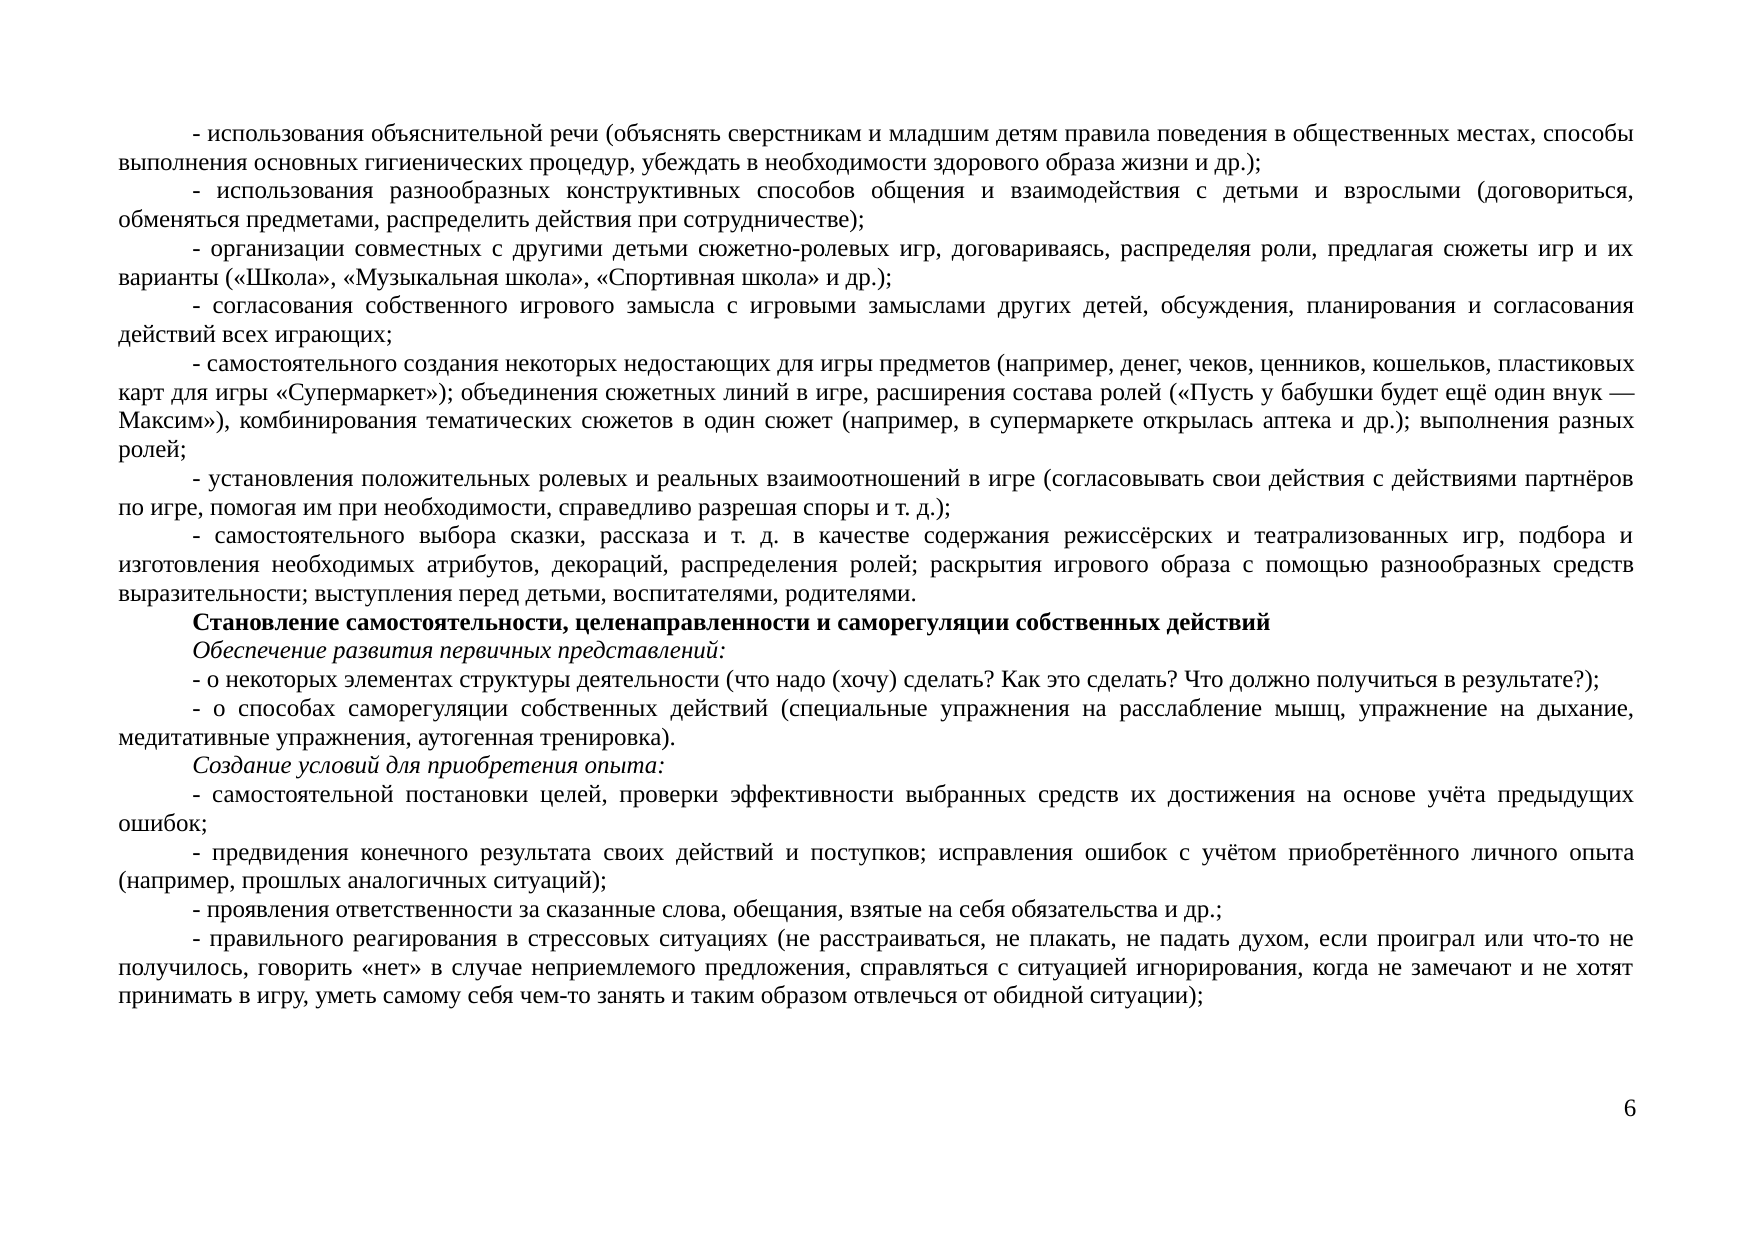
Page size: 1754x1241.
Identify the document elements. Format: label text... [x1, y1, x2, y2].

text - согласования собственного игрового замысла с игровыми замыслами других детей, обсуждения, планирования и согласования действий всех играющих; [118, 291, 1636, 348]
text - проявления ответственности за сказанные слова, обещания, взятые на себя обязательства и др.; [118, 894, 1636, 923]
text - установления положительных ролевых и реальных взаимоотношений в игре (согласовывать свои действия с действиями партнёров по игре, помогая им при необходимости, справедливо разрешая споры и т. д.); [118, 463, 1636, 521]
text - использования объяснительной речи (объяснять сверстникам и младшим детям правила поведения в общественных местах, способы выполнения основных гигиенических процедур, убеждать в необходимости здорового образа жизни и др.); [118, 118, 1636, 176]
text - предвидения конечного результата своих действий и поступков; исправления ошибок с учётом приобретённого личного опыта (например, прошлых аналогичных ситуаций); [118, 837, 1636, 894]
text - о некоторых элементах структуры деятельности (что надо (хочу) сделать? Как это сделать? Что должно получиться в результате?); [118, 664, 1636, 693]
text - правильного реагирования в стрессовых ситуациях (не расстраиваться, не плакать, не падать духом, если проиграл или что-то не получилось, говорить «нет» в случае неприемлемого предложения, справляться с ситуацией игнорирования, когда не замечают и не хотят принимать в игру, уметь самому себя чем-то занять и таким образом отвлечься от обидной ситуации); [118, 923, 1636, 1009]
text - организации совместных с другими детьми сюжетно-ролевых игр, договариваясь, распределяя роли, предлагая сюжеты игр и их варианты («Школа», «Музыкальная школа», «Спортивная школа» и др.); [118, 233, 1636, 291]
text Обеспечение развития первичных представлений: [118, 636, 1636, 664]
text - самостоятельного выбора сказки, рассказа и т. д. в качестве содержания режиссёрских и театрализованных игр, подбора и изготовления необходимых атрибутов, декораций, распределения ролей; раскрытия игрового образа с помощью разнообразных средств выразительности; выступления перед детьми, воспитателями, родителями. [118, 521, 1636, 607]
text - о способах саморегуляции собственных действий (специальные упражнения на расслабление мышц, упражнение на дыхание, медитативные упражнения, аутогенная тренировка). [118, 693, 1636, 751]
text Становление самостоятельности, целенаправленности и саморегуляции собственных действий [118, 607, 1636, 636]
text - самостоятельного создания некоторых недостающих для игры предметов (например, денег, чеков, ценников, кошельков, пластиковых карт для игры «Супермаркет»); объединения сюжетных линий в игре, расширения состава ролей («Пусть у бабушки будет ещё один внук — Максим»), комбинирования тематических сюжетов в один сюжет (например, в супермаркете открылась аптека и др.); выполнения разных ролей; [118, 348, 1636, 463]
text Создание условий для приобретения опыта: [118, 751, 1636, 779]
text - использования разнообразных конструктивных способов общения и взаимодействия с детьми и взрослыми (договориться, обменяться предметами, распределить действия при сотрудничестве); [118, 176, 1636, 233]
text - самостоятельной постановки целей, проверки эффективности выбранных средств их достижения на основе учёта предыдущих ошибок; [118, 779, 1636, 837]
